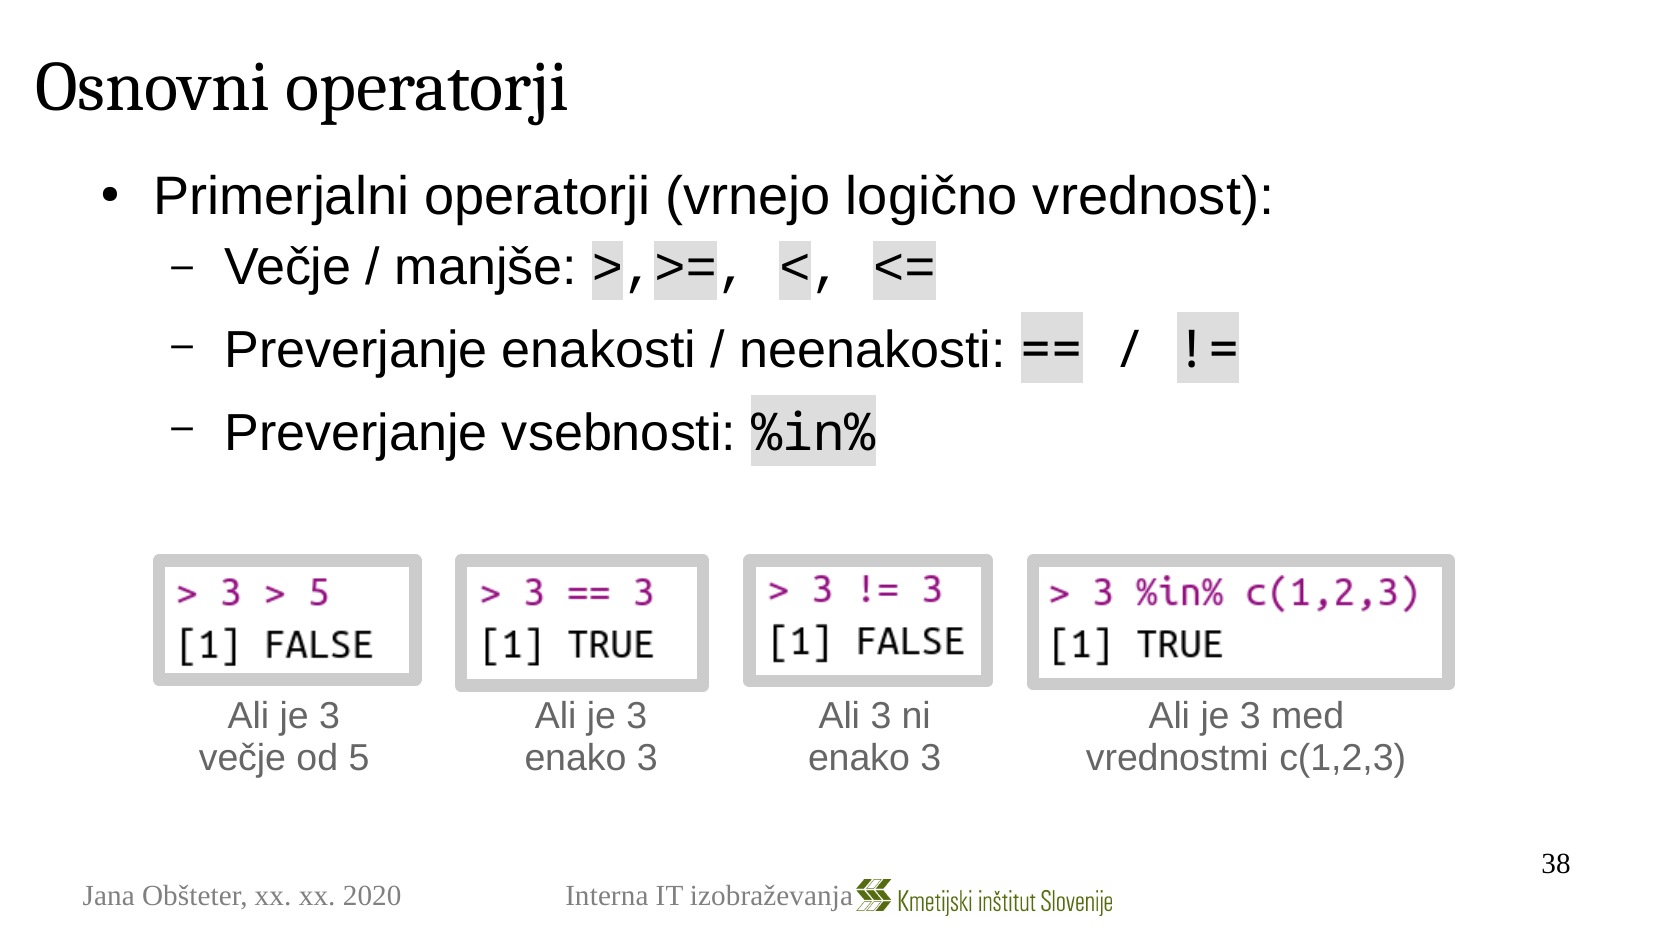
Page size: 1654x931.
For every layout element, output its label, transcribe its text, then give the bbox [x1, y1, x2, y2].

text_box Ali je 3 enako 3 [484, 687, 698, 787]
text_box Ali je 3 večje od 5 [177, 687, 391, 787]
picture [1039, 566, 1443, 678]
text_box Ali je 3 med vrednostmi c(1,2,3) [1039, 687, 1453, 787]
picture [165, 566, 410, 674]
picture [467, 566, 697, 680]
picture [856, 879, 1112, 916]
text_box Ali 3 ni enako 3 [767, 687, 982, 787]
list Primerjalni operatorji (vrnejo logično vrednost): Večje / manjše: >,>=, <, <= Preverjanje enakosti / neenakosti: == / != Preverjanje vsebnosti: %in% [82, 165, 1619, 827]
picture [755, 566, 981, 675]
title Osnovni operatorji [35, 21, 1524, 154]
